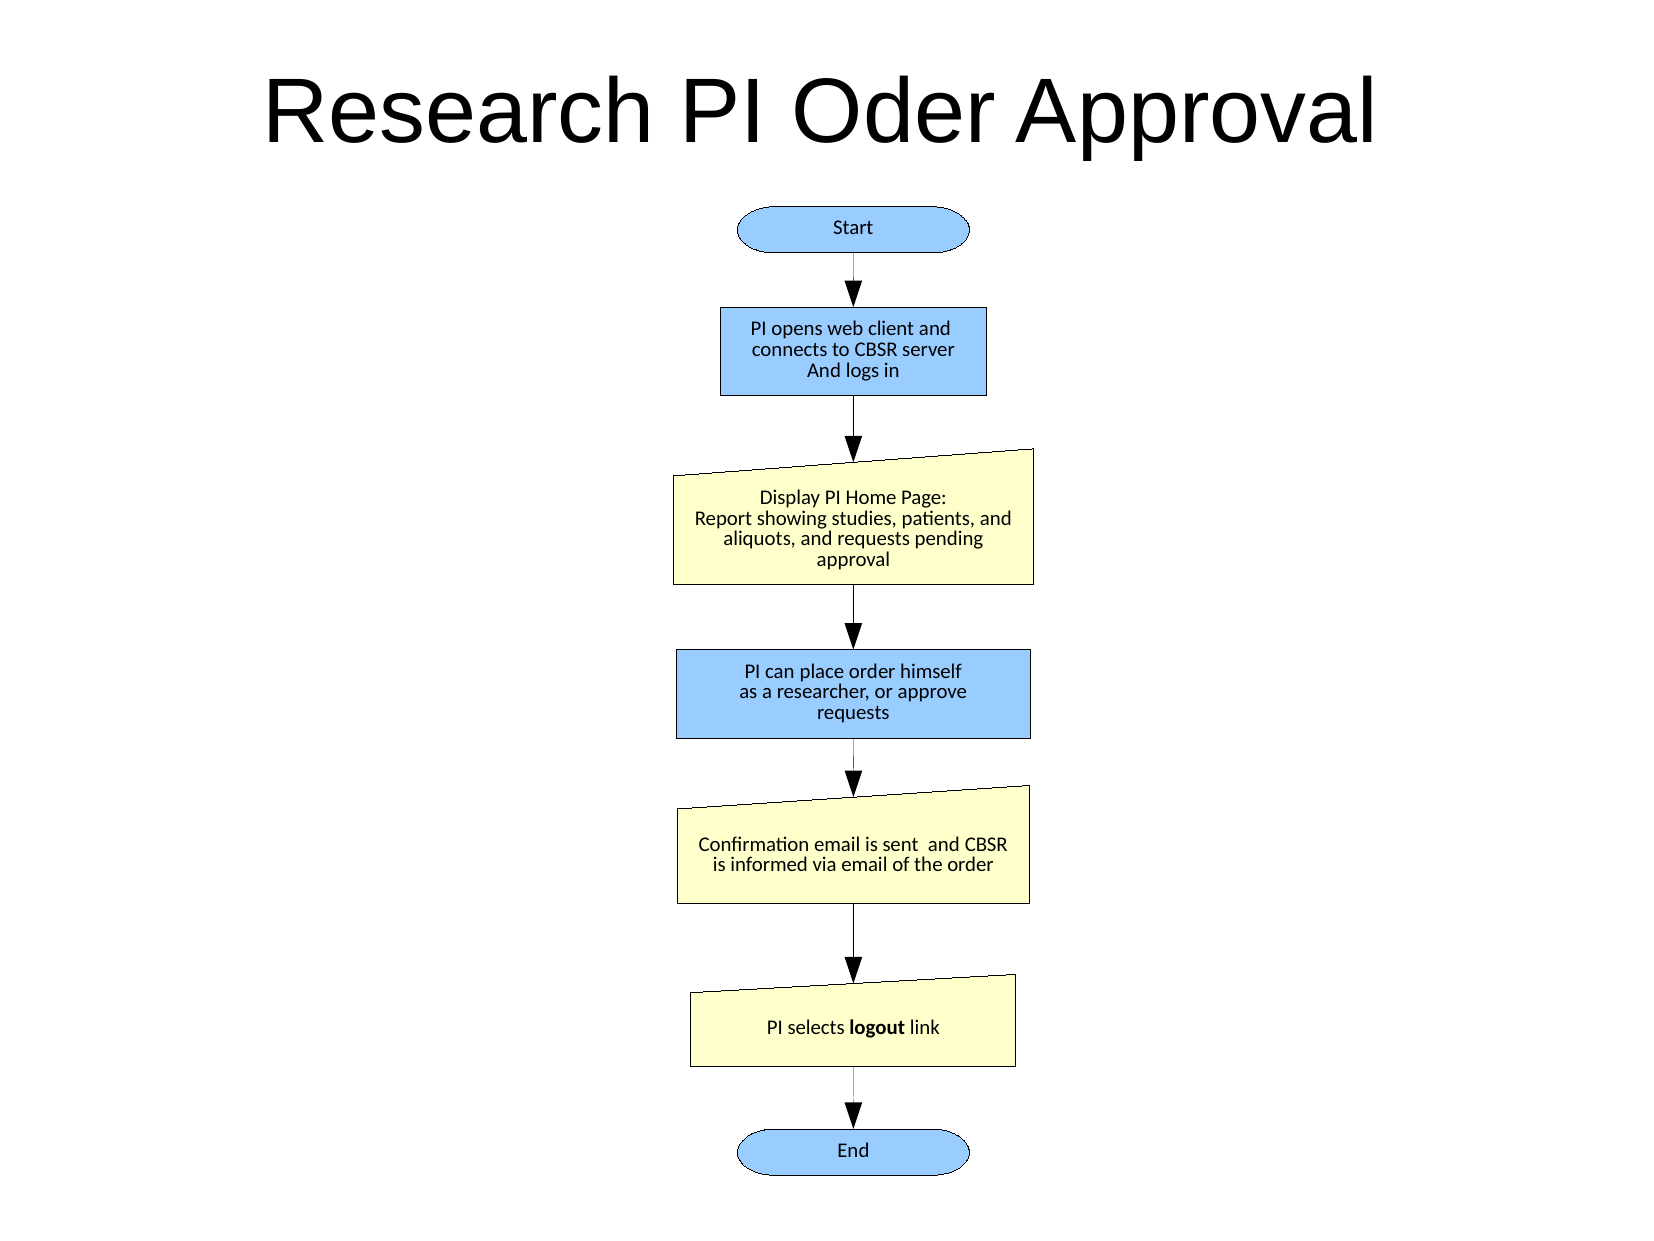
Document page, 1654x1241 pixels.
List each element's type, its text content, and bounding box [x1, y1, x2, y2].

text_box PI can place order himself as a researcher, or approve requests [676, 649, 1031, 739]
text_box Display PI Home Page: Report showing studies, patients, and aliquots, and requests pending approval [673, 448, 1034, 585]
text_box PI selects logout link [690, 974, 1016, 1067]
text_box End [737, 1129, 970, 1176]
text_box PI opens web client and connects to CBSR server And logs in [720, 307, 987, 396]
text_box Confirmation email is sent and CBSR is informed via email of the order [677, 785, 1030, 904]
text_box Start [737, 206, 970, 253]
title Research PI Oder Approval [76, 14, 1565, 207]
